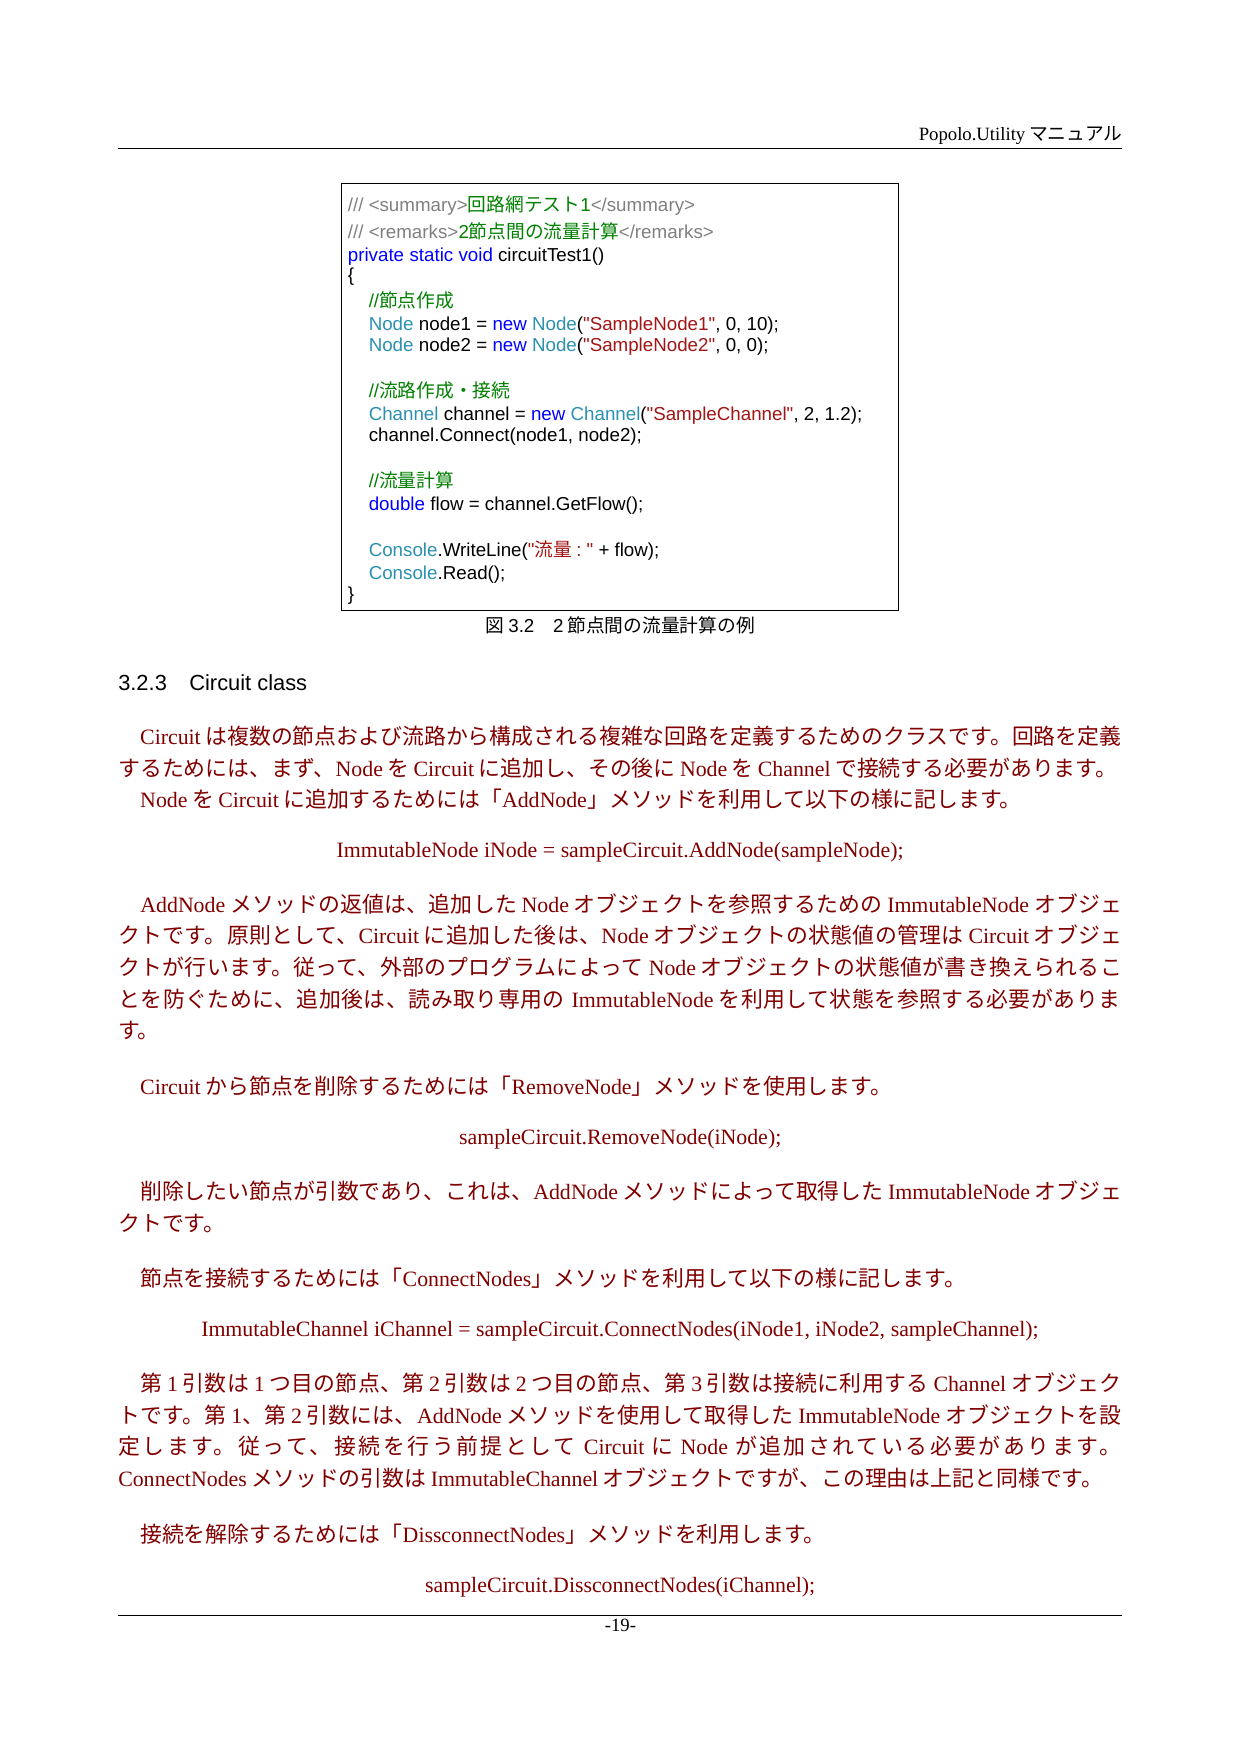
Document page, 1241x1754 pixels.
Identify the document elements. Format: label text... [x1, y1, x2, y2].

text 図3.2 2節点間の流量計算の例 [342, 184, 898, 610]
text ImmutableNode iNode = sampleCircuit.AddNode(sampleNode); [118, 838, 1122, 862]
text AddNodeメソッドの返値は、追加したNodeオブジェクトを参照するためのImmutableNodeオブジェクトです。原則として、Circuitに追加した後は、Nodeオブジェクトの状態値の管理はCircuitオブジェクトが行います。従って、外部のプログラムによってNodeオブジェクトの状態値が書き換えられることを防ぐために、追加後は、読み取り専用のImmutableNodeを利用して状態を参照する必要があります。 [118, 887, 1122, 1045]
text 第1引数は1つ目の節点、第2引数は2つ目の節点、第3引数は接続に利用するChannelオブジェクトです。第1、第2引数には、AddNodeメソッドを使用して取得したImmutableNodeオブジェクトを設定します。従って、接続を行う前提としてCircuitにNodeが追加されている必要があります。 ConnectNodesメソッドの引数はImmutableChannelオブジェクトですが、この理由は上記と同様です。 [118, 1366, 1122, 1493]
text NodeをCircuitに追加するためには「AddNode」メソッドを利用して以下の様に記します。 [118, 782, 1122, 814]
text 接続を解除するためには「DissconnectNodes」メソッドを利用します。 [118, 1517, 1122, 1548]
text 削除したい節点が引数であり、これは、AddNodeメソッドによって取得したImmutableNodeオブジェクトです。 [118, 1174, 1122, 1237]
text Circuitから節点を削除するためには「RemoveNode」メソッドを使用します。 [118, 1069, 1122, 1101]
text sampleCircuit.DissconnectNodes(iChannel); [118, 1573, 1122, 1597]
subtitle Circuit class [118, 670, 1122, 695]
text Circuitは複数の節点および流路から構成される複雑な回路を定義するためのクラスです。回路を定義するためには、まず、NodeをCircuitに追加し、その後にNodeをChannelで接続する必要があります。 [118, 719, 1122, 782]
text ImmutableChannel iChannel = sampleCircuit.ConnectNodes(iNode1, iNode2, sampleChannel); [118, 1317, 1122, 1342]
text 節点を接続するためには「ConnectNodes」メソッドを利用して以下の様に記します。 [118, 1261, 1122, 1293]
text sampleCircuit.RemoveNode(iNode); [118, 1125, 1122, 1149]
text 図3.2 2節点間の流量計算の例 [342, 611, 898, 637]
